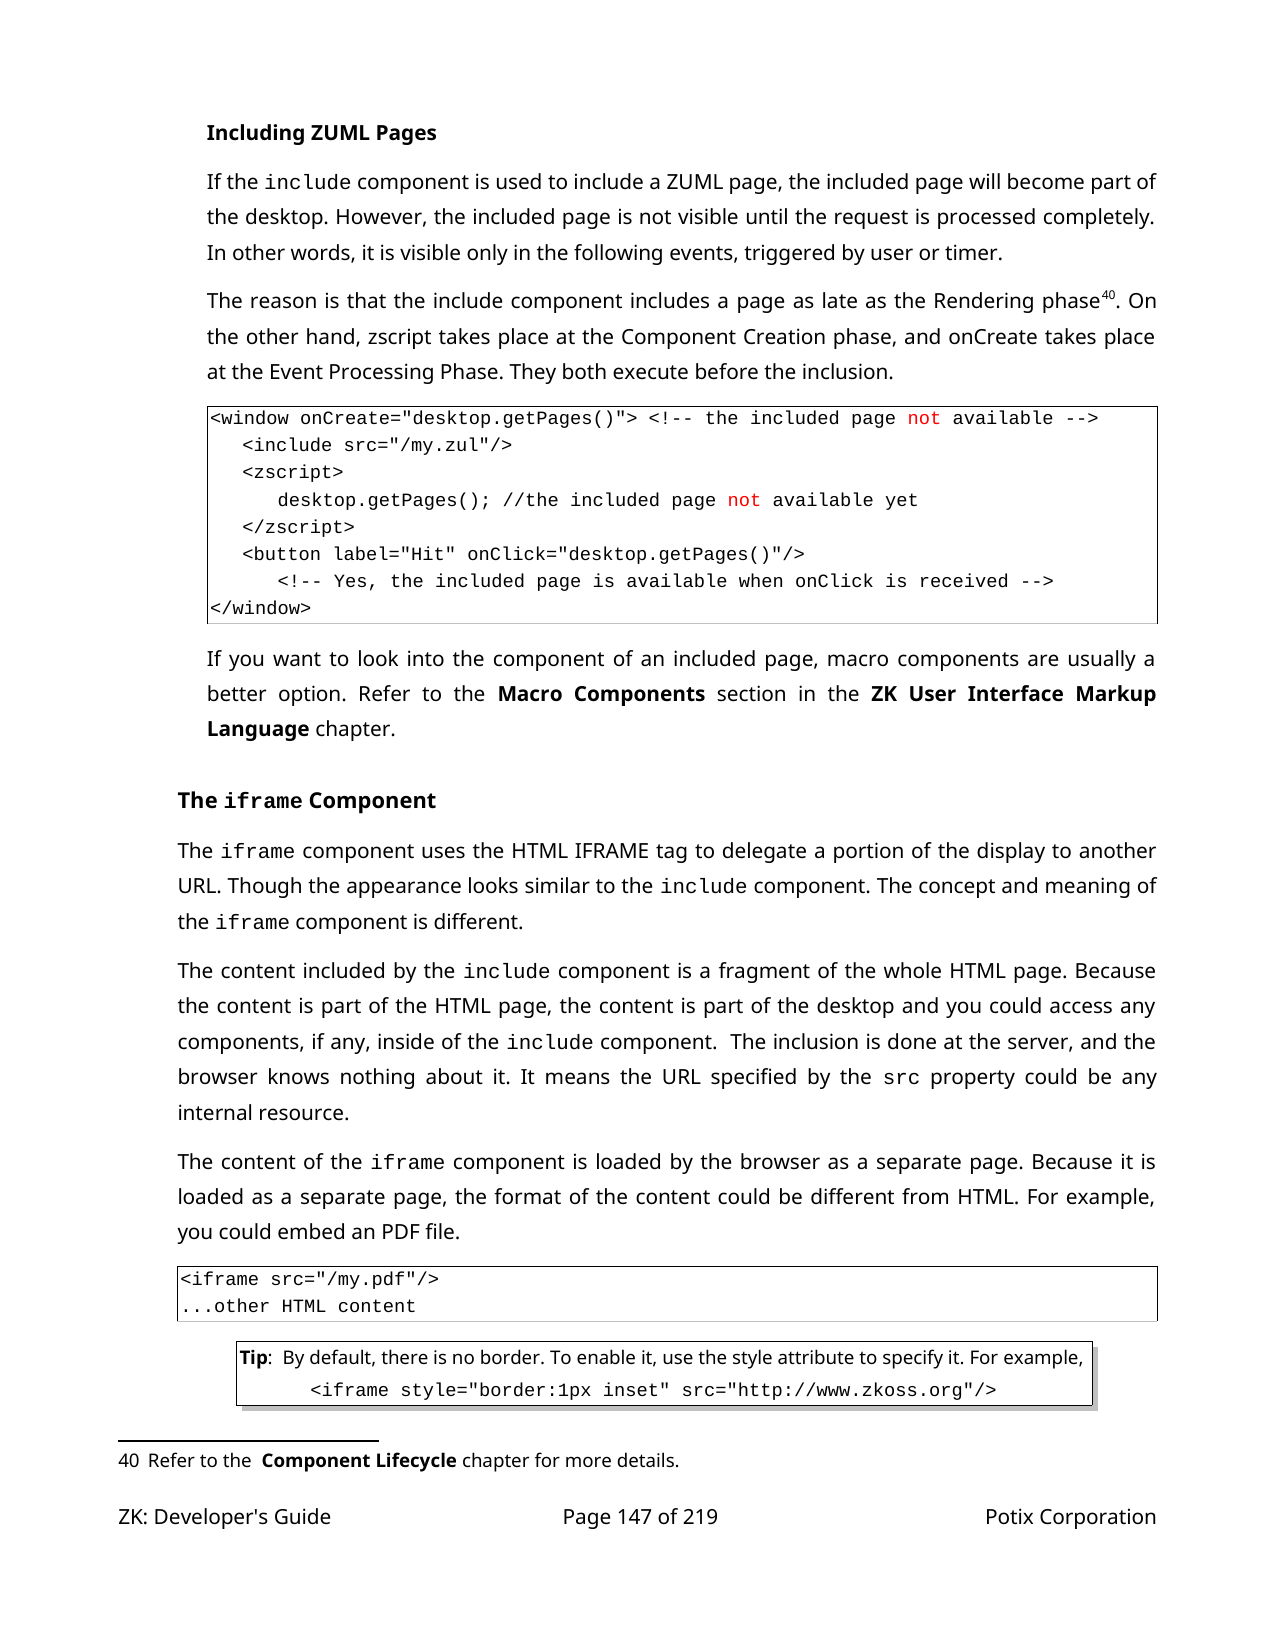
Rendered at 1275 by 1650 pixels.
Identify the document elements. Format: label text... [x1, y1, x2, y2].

text <zscript> [208, 460, 1157, 484]
text If you want to look into the component of an included page, macro components are usually a better option. Refer to the Macro Components section in the ZK User Interface Markup Language chapter. [207, 644, 1157, 743]
text <iframe src="/my.pdf"/> [178, 1267, 1157, 1291]
text <button label="Hit" onClick="desktop.getPages()"/> [208, 542, 1157, 566]
text The content included by the include component is a fragment of the whole HTML page. Because the content is part of the HTML page, the content is part of the desktop and you could access any components, if any, inside of the include component. The inclusion is done at the server, and the browser knows nothing about it. It means the URL specified by the src property could be any internal resource. [177, 956, 1157, 1126]
text <include src="/my.zul"/> [208, 433, 1157, 457]
subtitle The iframe Component [177, 785, 1157, 815]
text <!-- Yes, the included page is available when onClick is received --> [208, 569, 1157, 593]
text The reason is that the include component includes a page as late as the Rendering phase. On the other hand, zscript takes place at the Component Creation phase, and onCreate takes place at the Event Processing Phase. They both execute before the inclusion. [207, 287, 1157, 385]
text <window onCreate="desktop.getPages()"> <!-- the included page not available --> [208, 407, 1157, 430]
text The content of the iframe component is loaded by the browser as a separate page. Because it is loaded as a separate page, the format of the content could be different from HTML. For example, you could embed an PDF file. [177, 1147, 1157, 1246]
text ...other HTML content [178, 1293, 1157, 1321]
text </zscript> [208, 514, 1157, 539]
text Refer to the Component Lifecycle chapter for more details. [118, 1447, 1157, 1473]
text Tip: By default, there is no border. To enable it, use the style attribute to specify it. For example, <iframe style="border:1px inset" src="http://www.zkoss.org"/> [237, 1342, 1092, 1405]
text If the include component is used to include a ZUML page, the included page will become part of the desktop. However, the included page is not visible until the request is processed completely. In other words, it is visible only in the following events, triggered by user or timer. [207, 167, 1157, 266]
subtitle Including ZUML Pages [207, 118, 1157, 146]
text </window> [208, 596, 1157, 623]
text The iframe component uses the HTML IFRAME tag to delegate a portion of the display to another URL. Though the appearance looks similar to the include component. The concept and meaning of the iframe component is different. [177, 836, 1157, 936]
text desktop.getPages(); //the included page not available yet [208, 487, 1157, 512]
